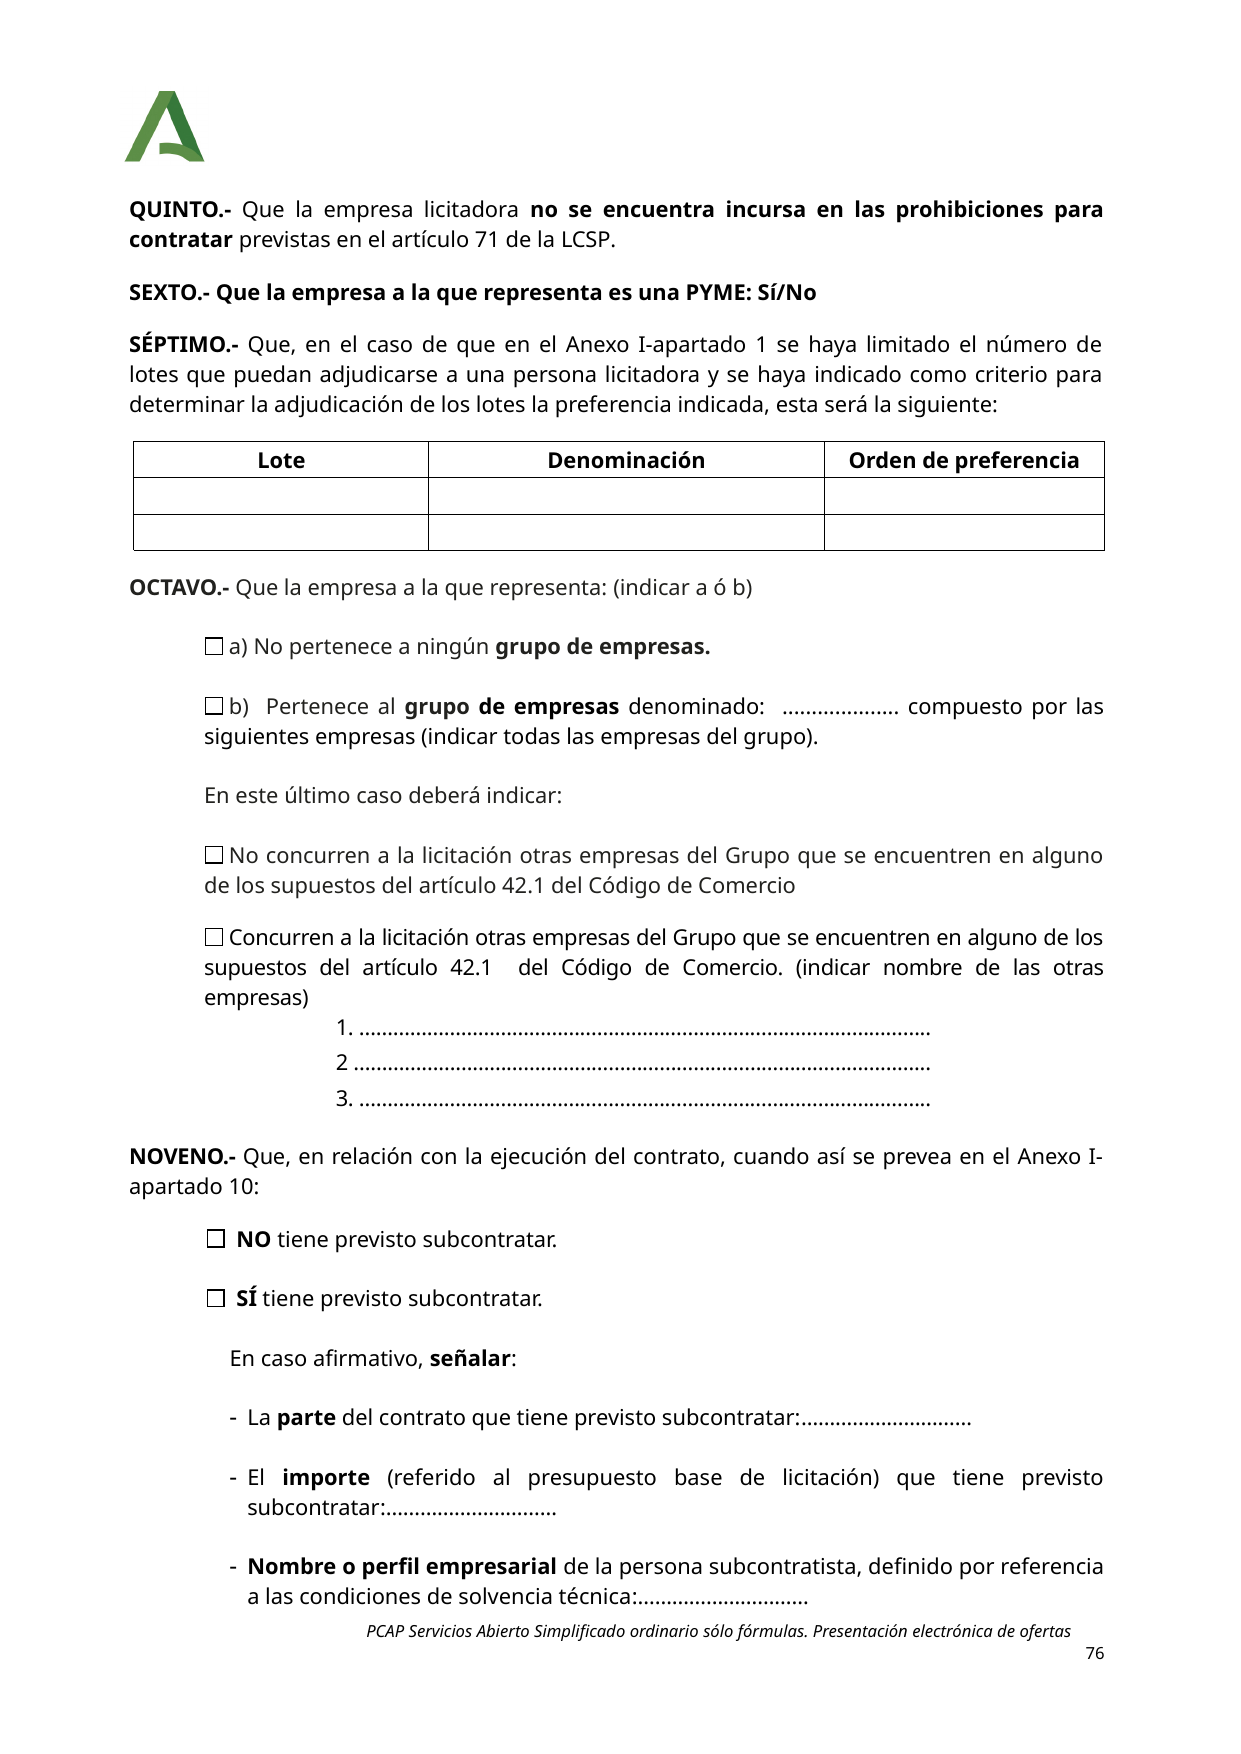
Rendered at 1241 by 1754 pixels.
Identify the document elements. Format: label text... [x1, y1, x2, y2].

table_header Denominación [429, 442, 824, 477]
list NOVENO.- Que, en relación con la ejecución del contrato, cuando así se prevea en el Anexo I-apartado 10: [129, 1141, 1104, 1201]
table_cell [134, 478, 428, 513]
text 1. ……………………………………………………………………………………….. [336, 1011, 1104, 1041]
text 2 ………………………………………………………………………………………... [336, 1047, 1104, 1077]
list SEXTO.- Que la empresa a la que representa es una PYME: Sí/No [129, 277, 1104, 306]
list La parte del contrato que tiene previsto subcontratar:………………………… [229, 1402, 1104, 1432]
list OCTAVO.- Que la empresa a la que representa: (indicar a ó b) [129, 572, 1104, 601]
table_cell [825, 478, 1104, 513]
list En este último caso deberá indicar: [166, 780, 1104, 810]
text SÍ tiene previsto subcontratar. [206, 1283, 1104, 1313]
list b) Pertenece al grupo de empresas denominado: .................... compuesto por las siguientes empresas (indicar todas las empresas del grupo). [166, 691, 1104, 750]
picture [120, 86, 209, 166]
list No concurren a la licitación otras empresas del Grupo que se encuentren en alguno de los supuestos del artículo 42.1 del Código de Comercio [166, 840, 1104, 899]
list El importe (referido al presupuesto base de licitación) que tiene previsto subcontratar:………………………… [229, 1462, 1104, 1522]
list 3. ……………………………………………………………………………………….. [336, 1083, 1104, 1113]
table_cell [134, 515, 428, 549]
table_header Orden de preferencia [825, 442, 1104, 477]
text SÉPTIMO.- Que, en el caso de que en el Anexo I-apartado 1 se haya limitado el número de lotes que puedan adjudicarse a una persona licitadora y se haya indicado como criterio para determinar la adjudicación de los lotes la preferencia indicada, esta será la siguiente: [129, 329, 1104, 418]
list QUINTO.- Que la empresa licitadora no se encuentra incursa en las prohibiciones para contratar previstas en el artículo 71 de la LCSP. [129, 194, 1104, 254]
text NO tiene previsto subcontratar. [206, 1224, 1104, 1253]
text En caso afirmativo, señalar: [170, 1343, 1104, 1373]
list Concurren a la licitación otras empresas del Grupo que se encuentren en alguno de los supuestos del artículo 42.1 del Código de Comercio. (indicar nombre de las otras empresas) [166, 922, 1104, 1011]
table_cell [429, 515, 824, 549]
table_header Lote [134, 442, 428, 477]
list a) No pertenece a ningún grupo de empresas. [166, 631, 1104, 661]
table_cell [429, 478, 824, 513]
table_cell [825, 515, 1104, 549]
list Nombre o perfil empresarial de la persona subcontratista, definido por referencia a las condiciones de solvencia técnica:………………………… [229, 1551, 1104, 1611]
